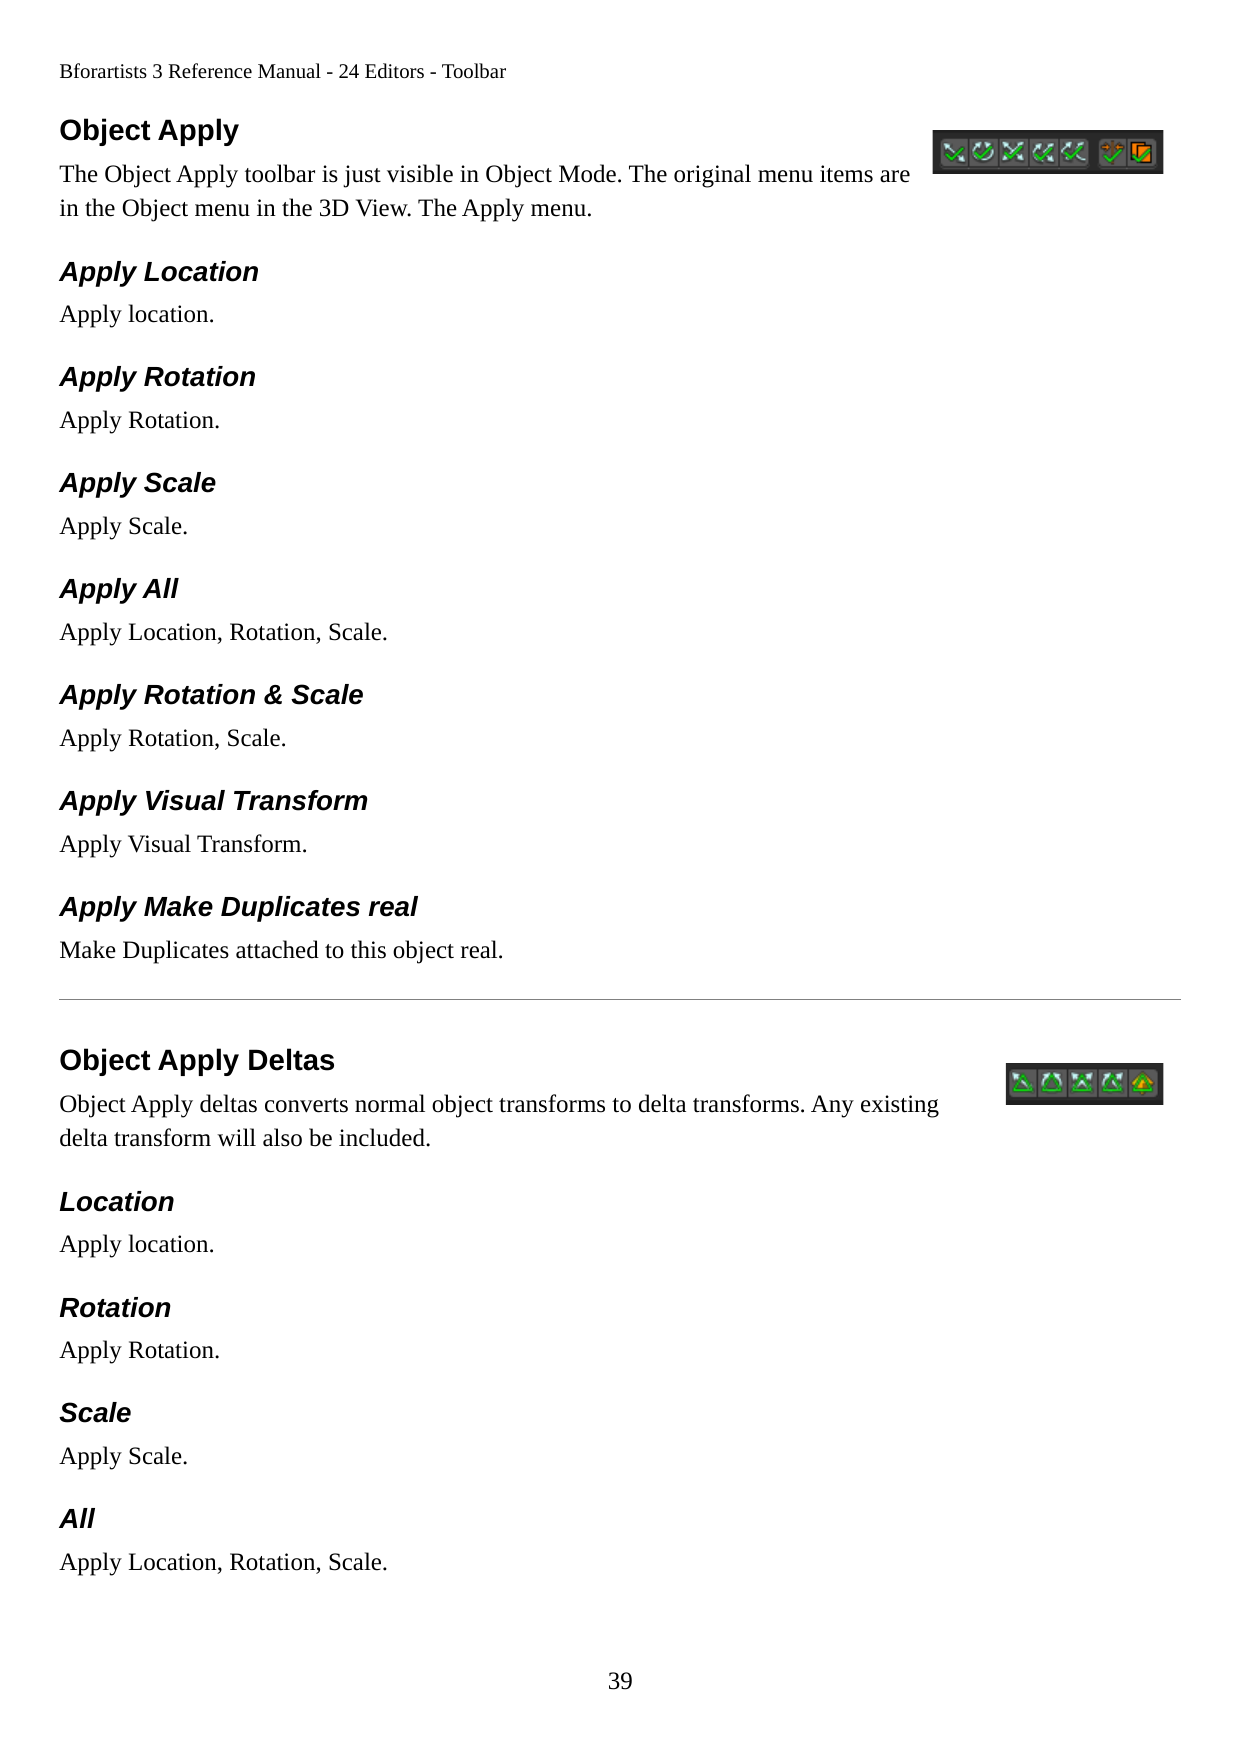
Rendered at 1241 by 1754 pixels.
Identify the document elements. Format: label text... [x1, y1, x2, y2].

subtitle Apply Scale [59, 467, 1181, 499]
text Apply Visual Transform. [59, 829, 1181, 858]
subtitle All [59, 1503, 1181, 1535]
text Apply location. [59, 1229, 1181, 1258]
subtitle Apply Visual Transform [59, 784, 1181, 816]
text Apply Scale. [59, 511, 1181, 540]
text Apply Rotation. [59, 405, 1181, 434]
text Object Apply deltas converts normal object transforms to delta transforms. Any existing delta transform will also be included. [59, 1089, 1181, 1152]
text Apply Location, Rotation, Scale. [59, 1547, 1181, 1576]
subtitle Apply Rotation [59, 361, 1181, 393]
picture [1005, 1063, 1164, 1105]
subtitle Object Apply Deltas [59, 1043, 1181, 1076]
text Apply Rotation. [59, 1335, 1181, 1364]
subtitle Object Apply [59, 113, 1181, 146]
subtitle Location [59, 1185, 1181, 1217]
subtitle Rotation [59, 1291, 1181, 1323]
text Apply Scale. [59, 1441, 1181, 1470]
text Apply Location, Rotation, Scale. [59, 617, 1181, 646]
text Apply location. [59, 299, 1181, 328]
text Apply Rotation, Scale. [59, 723, 1181, 752]
subtitle Apply All [59, 573, 1181, 604]
text Make Duplicates attached to this object real. [59, 935, 1181, 964]
subtitle Apply Rotation & Scale [59, 679, 1181, 711]
picture [932, 130, 1164, 174]
subtitle Apply Make Duplicates real [59, 891, 1181, 922]
subtitle Scale [59, 1397, 1181, 1429]
text The Object Apply toolbar is just visible in Object Mode. The original menu items are in the Object menu in the 3D View. The Apply menu. [59, 159, 1181, 222]
subtitle Apply Location [59, 255, 1181, 287]
